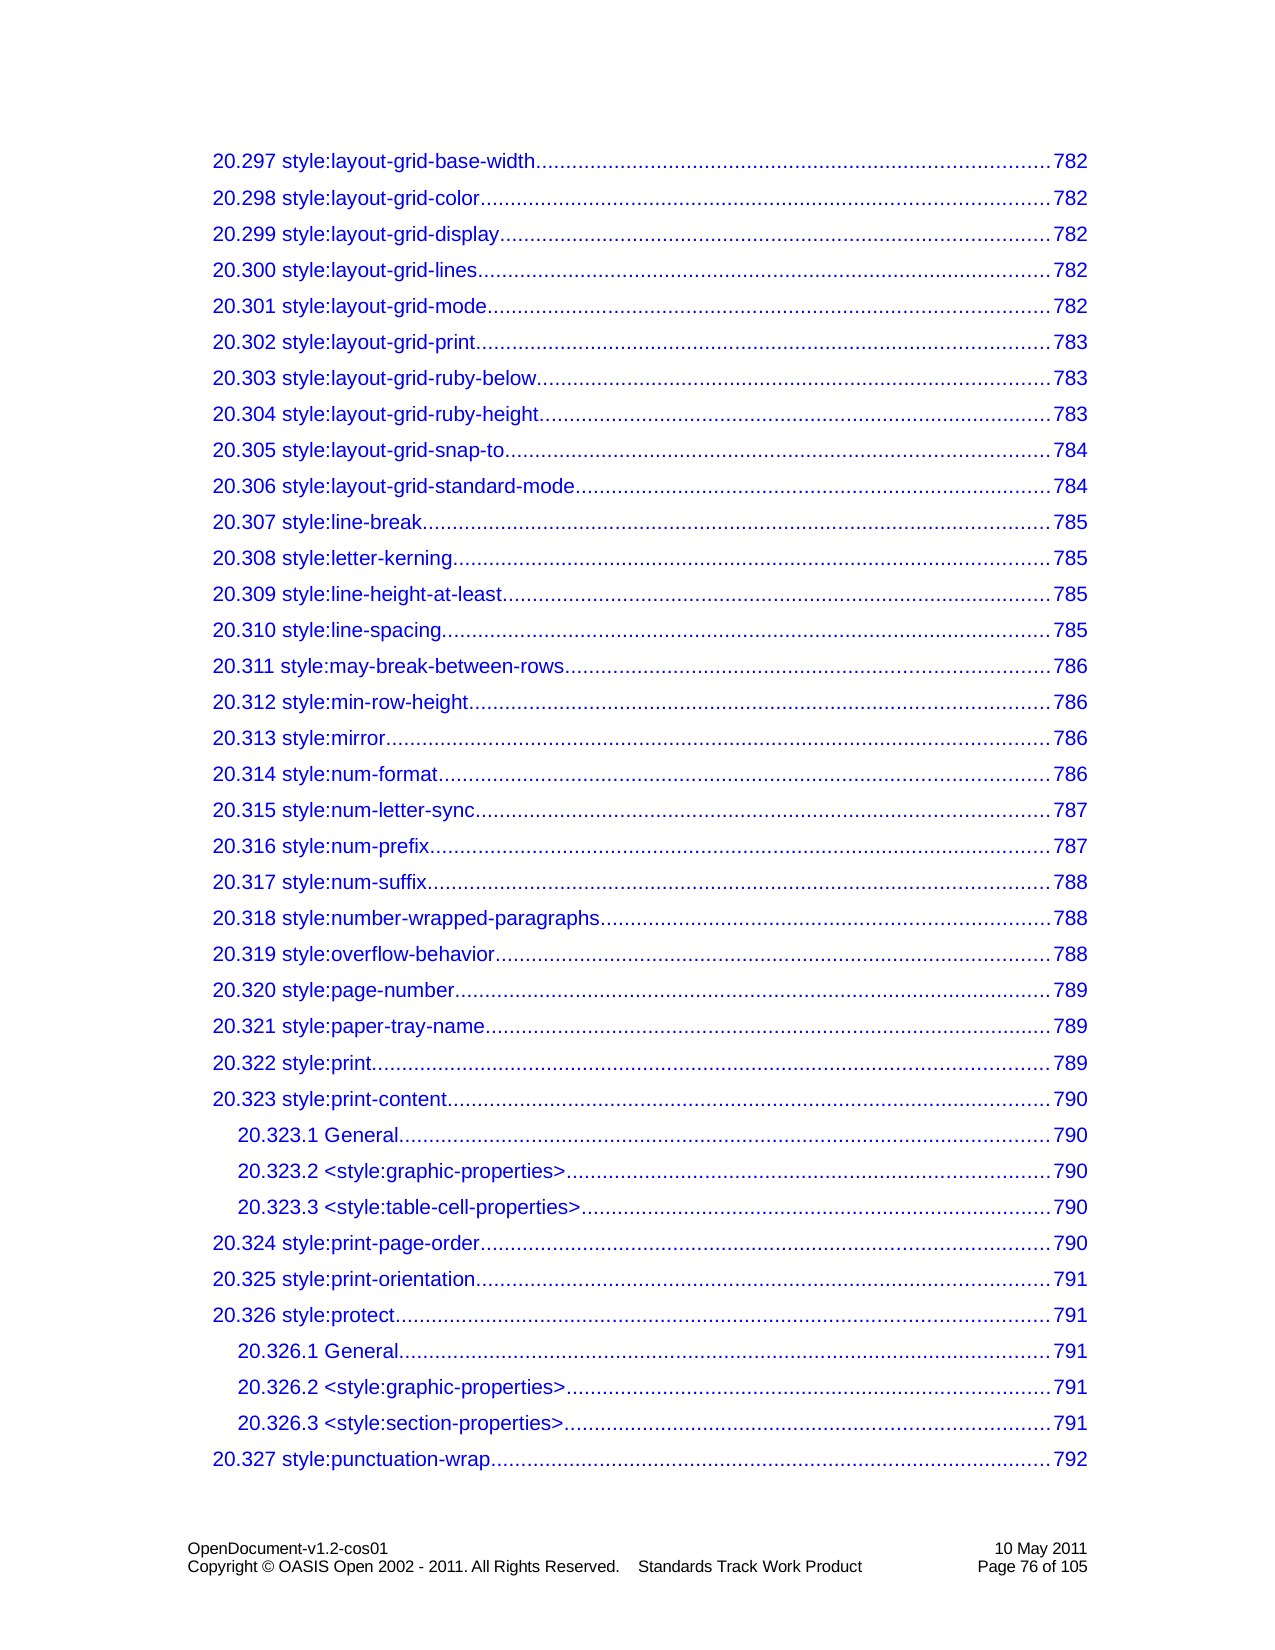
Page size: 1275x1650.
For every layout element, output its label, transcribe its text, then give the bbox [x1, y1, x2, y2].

text 20.305 style:layout-grid-snap-to 784 [212, 438, 1088, 462]
text 20.323.2 <style:graphic-properties> 790 [237, 1159, 1088, 1183]
text 20.325 style:print-orientation 791 [212, 1267, 1088, 1291]
text 20.308 style:letter-kerning 785 [212, 546, 1088, 570]
text 20.326.2 <style:graphic-properties> 791 [237, 1375, 1088, 1399]
text 20.301 style:layout-grid-mode 782 [212, 294, 1088, 318]
text 20.314 style:num-format 786 [212, 763, 1088, 786]
text 20.311 style:may-break-between-rows 786 [212, 654, 1088, 678]
text 20.307 style:line-break 785 [212, 510, 1088, 534]
text 20.317 style:num-suffix 788 [212, 871, 1088, 894]
text 20.315 style:num-letter-sync 787 [212, 799, 1088, 822]
text 20.310 style:line-spacing 785 [212, 618, 1088, 642]
text 20.303 style:layout-grid-ruby-below 783 [212, 366, 1088, 390]
text 20.326 style:protect 791 [212, 1303, 1088, 1327]
text 20.300 style:layout-grid-lines 782 [212, 258, 1088, 282]
text 20.318 style:number-wrapped-paragraphs 788 [212, 907, 1088, 930]
text 20.302 style:layout-grid-print 783 [212, 330, 1088, 354]
text 20.319 style:overflow-behavior 788 [212, 943, 1088, 966]
text 20.326.3 <style:section-properties> 791 [237, 1411, 1088, 1435]
text 20.320 style:page-number 789 [212, 979, 1088, 1002]
text 20.299 style:layout-grid-display 782 [212, 222, 1088, 246]
text 20.298 style:layout-grid-color 782 [212, 186, 1088, 209]
text 20.321 style:paper-tray-name 789 [212, 1015, 1088, 1038]
text 20.327 style:punctuation-wrap 792 [212, 1447, 1088, 1471]
text 20.312 style:min-row-height 786 [212, 691, 1088, 714]
text 20.306 style:layout-grid-standard-mode 784 [212, 474, 1088, 498]
text 20.323.1 General 790 [237, 1123, 1088, 1147]
text 20.323 style:print-content 790 [212, 1087, 1088, 1111]
text 20.326.1 General 791 [237, 1339, 1088, 1363]
text 20.304 style:layout-grid-ruby-height 783 [212, 402, 1088, 426]
text 20.316 style:num-prefix 787 [212, 835, 1088, 858]
text 20.297 style:layout-grid-base-width 782 [212, 150, 1088, 173]
text 20.313 style:mirror 786 [212, 727, 1088, 750]
text 20.323.3 <style:table-cell-properties> 790 [237, 1195, 1088, 1219]
text 20.324 style:print-page-order 790 [212, 1231, 1088, 1255]
text 20.322 style:print 789 [212, 1051, 1088, 1074]
text 20.309 style:line-height-at-least 785 [212, 582, 1088, 606]
